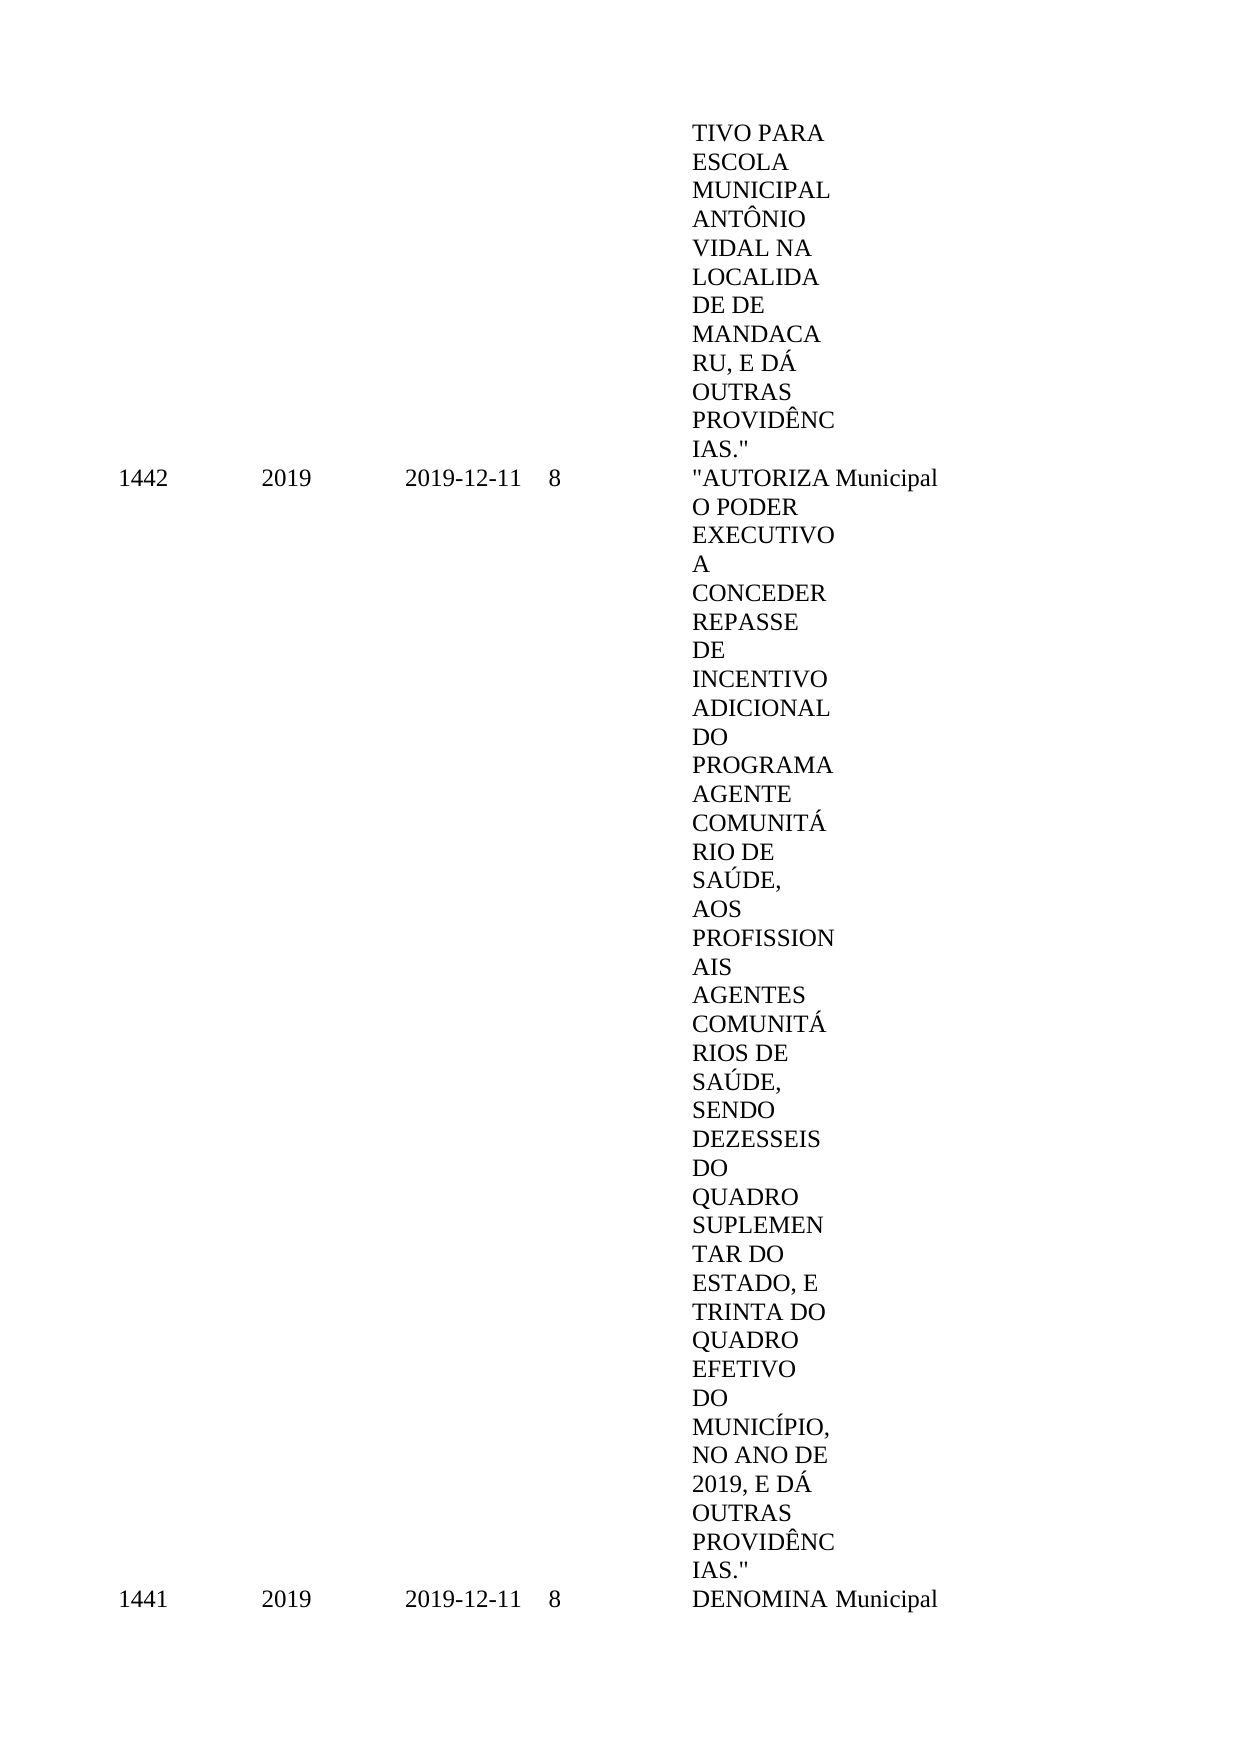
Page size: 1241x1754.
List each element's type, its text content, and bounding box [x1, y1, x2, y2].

table_cell 8 [548, 463, 692, 1584]
table_cell Municipal [835, 1584, 979, 1613]
table_cell 2019 [261, 1584, 405, 1613]
table_cell 1441 [118, 1584, 261, 1613]
table_cell 2019-12-11 [405, 1584, 548, 1613]
table_cell [979, 118, 1122, 463]
table_cell TIVO PARA ESCOLA MUNICIPAL ANTÔNIO VIDAL NA LOCALIDADE DE MANDACARU, E DÁ OUTRAS PROVIDÊNCIAS." [692, 118, 835, 463]
table_cell "AUTORIZA O PODER EXECUTIVO A CONCEDER REPASSE DE INCENTIVO ADICIONAL DO PROGRAMA AGENTE COMUNITÁRIO DE SAÚDE, AOS PROFISSIONAIS AGENTES COMUNITÁRIOS DE SAÚDE, SENDO DEZESSEIS DO QUADRO SUPLEMENTAR DO ESTADO, E TRINTA DO QUADRO EFETIVO DO MUNICÍPIO, NO ANO DE 2019, E DÁ OUTRAS PROVIDÊNCIAS." [692, 463, 835, 1584]
table_cell 1442 [118, 463, 261, 1584]
table_cell Municipal [835, 463, 979, 1584]
table_cell [405, 118, 548, 463]
table_cell 8 [548, 1584, 692, 1613]
table_cell [118, 118, 261, 463]
table_cell 2019 [261, 463, 405, 1584]
table_cell [979, 463, 1122, 1584]
table_cell [261, 118, 405, 463]
table_cell [835, 118, 979, 463]
table_cell 2019-12-11 [405, 463, 548, 1584]
table_cell [979, 1584, 1122, 1613]
table_cell DENOMINA [692, 1584, 835, 1613]
table_cell [548, 118, 692, 463]
